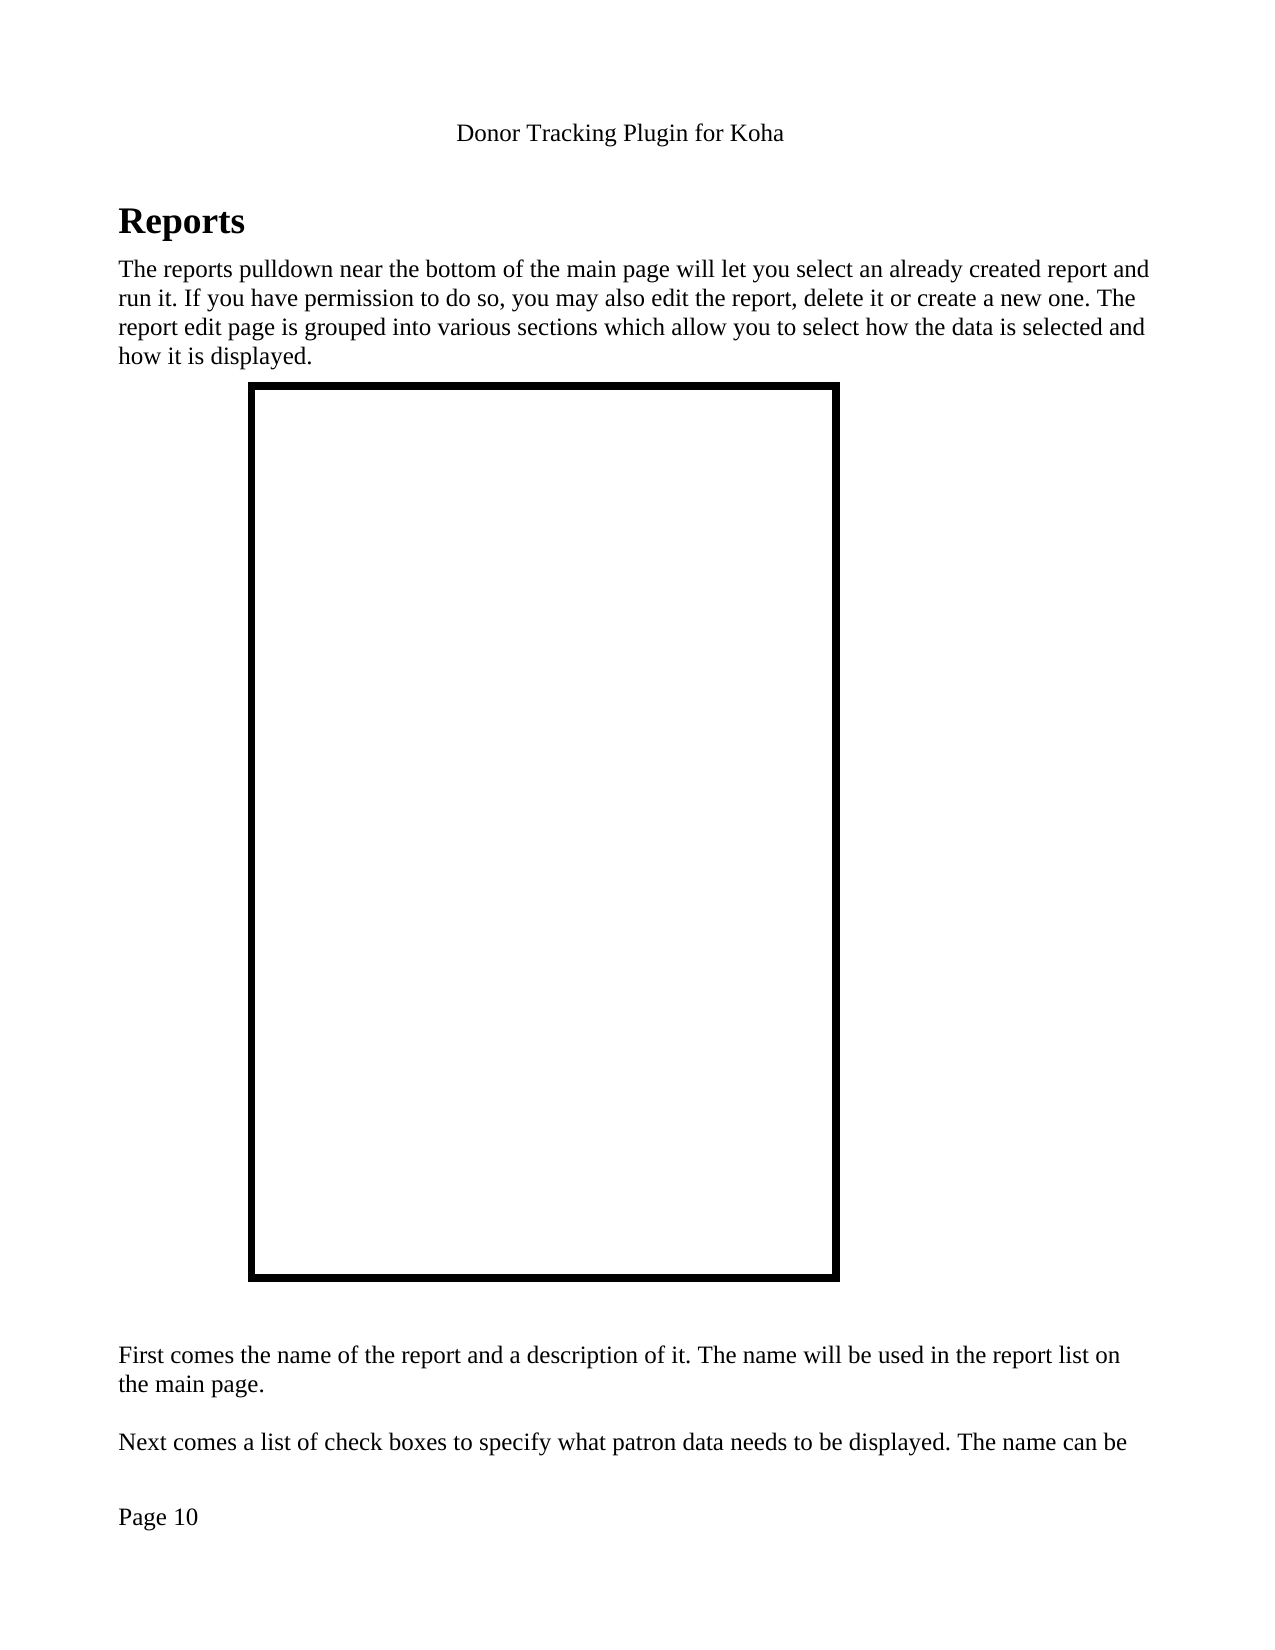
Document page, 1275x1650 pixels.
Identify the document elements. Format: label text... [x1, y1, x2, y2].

text First comes the name of the report and a description of it. The name will be used in the report list on the main page. [118, 1340, 1157, 1397]
text Next comes a list of check boxes to specify what patron data needs to be displayed. The name can be [118, 1427, 1157, 1456]
text The reports pulldown near the bottom of the main page will let you select an already created report and run it. If you have permission to do so, you may also edit the report, delete it or create a new one. The report edit page is grouped into various sections which allow you to select how the data is selected and how it is displayed. [118, 254, 1157, 369]
subtitle Reports [118, 199, 1157, 242]
